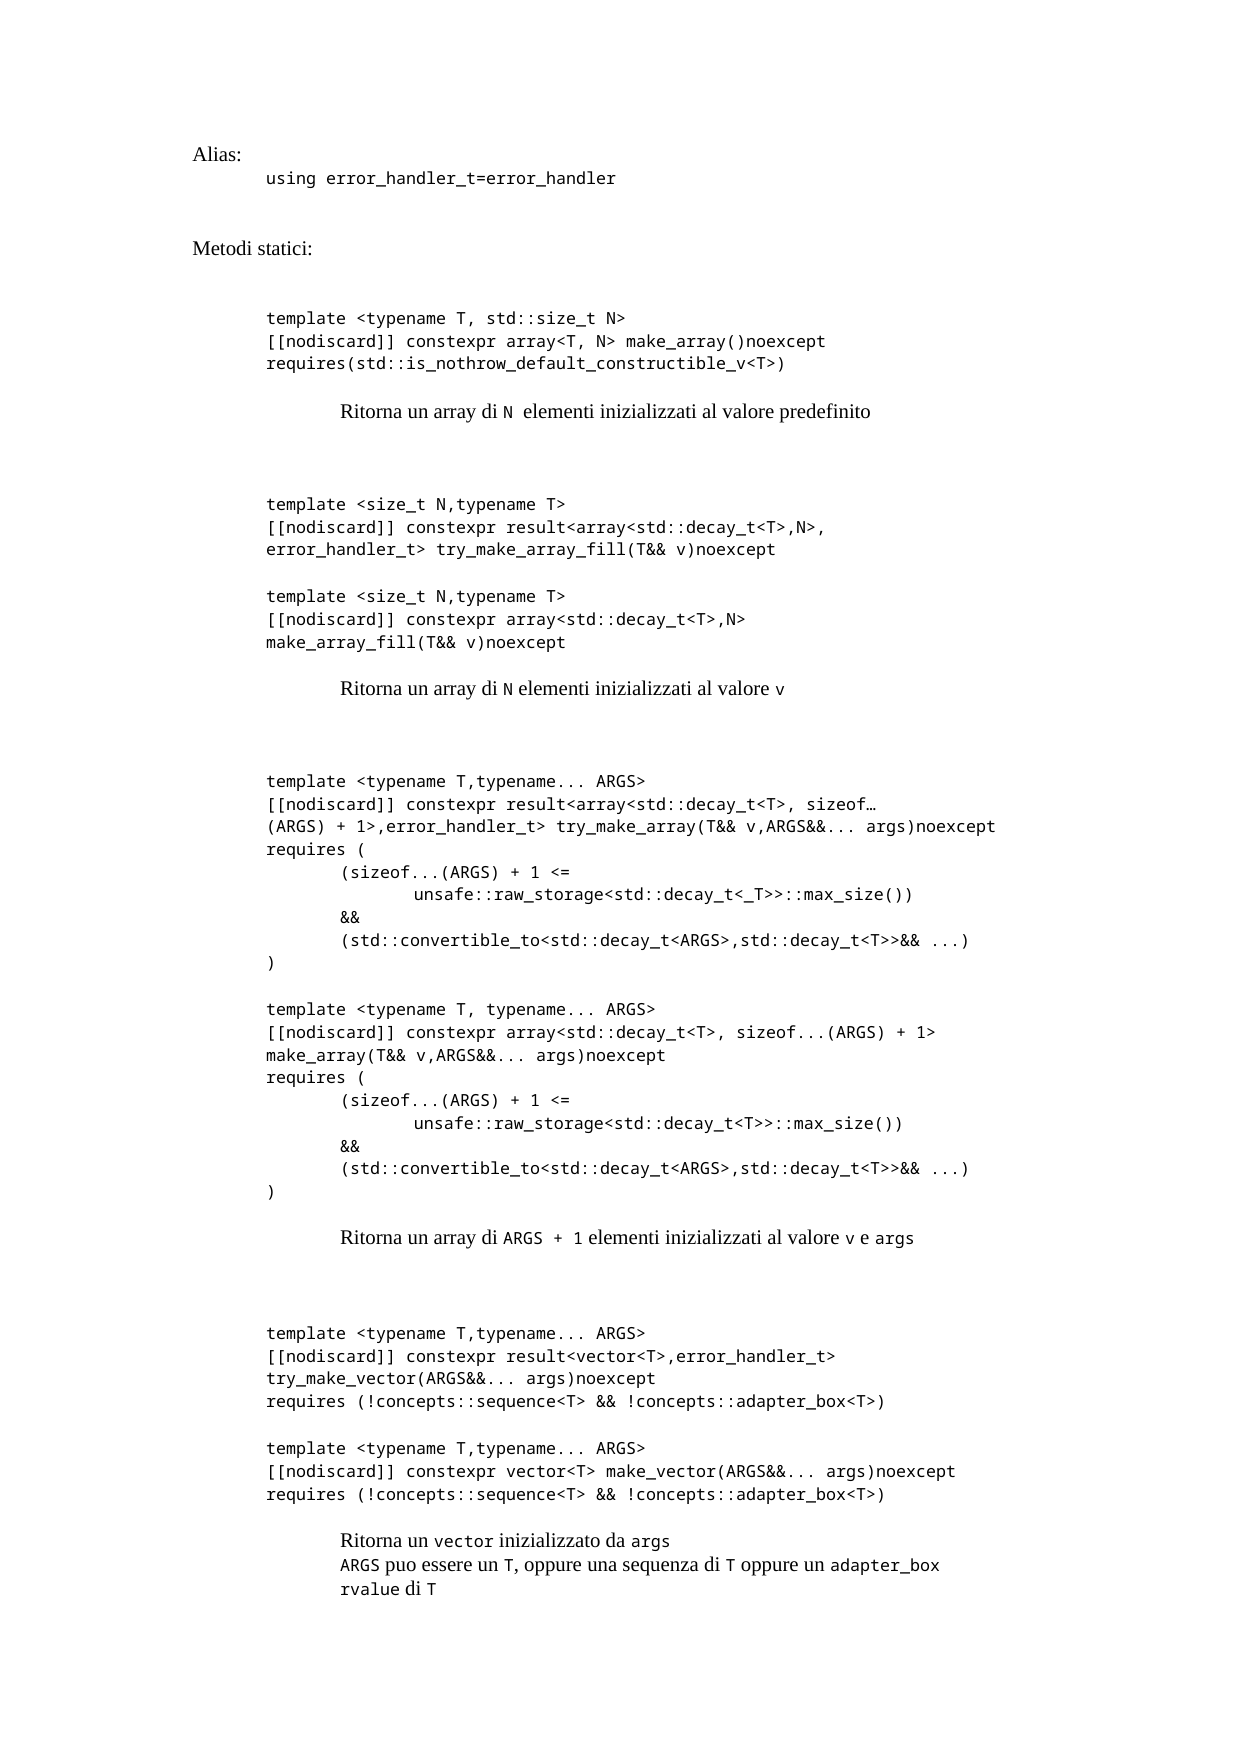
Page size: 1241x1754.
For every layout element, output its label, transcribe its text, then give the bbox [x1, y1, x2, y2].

text requires(std::is_nothrow_default_constructible_v<T>) [118, 352, 1122, 375]
text [[nodiscard]] constexpr array<T, N> make_array()noexcept [118, 329, 1122, 352]
text (std::convertible_to<std::decay_t<ARGS>,std::decay_t<T>>&& ...) [118, 928, 1122, 951]
text ARGS puo essere un T, oppure una sequenza di T oppure un adapter_box [118, 1552, 1122, 1576]
text Metodi statici: [118, 236, 1122, 260]
text Ritorna un array di ARGS + 1 elementi inizializzati al valore v e args [118, 1225, 1122, 1249]
text [[nodiscard]] constexpr result<array<std::decay_t<T>, sizeof… (ARGS) + 1>,error_handler_t> try_make_array(T&& v,ARGS&&... args)noexcept [118, 792, 1122, 838]
text [[nodiscard]] constexpr vector<T> make_vector(ARGS&&... args)noexcept [118, 1459, 1122, 1482]
text template <typename T,typename... ARGS> [118, 1435, 1122, 1459]
text [[nodiscard]] constexpr array<std::decay_t<T>,N> make_array_fill(T&& v)noexcept [118, 607, 1122, 653]
text (sizeof...(ARGS) + 1 <= unsafe::raw_storage<std::decay_t<_T>>::max_size()) [118, 860, 1122, 906]
text template <typename T, std::size_t N> [118, 307, 1122, 329]
text (std::convertible_to<std::decay_t<ARGS>,std::decay_t<T>>&& ...) [118, 1157, 1122, 1179]
text ) [118, 1179, 1122, 1202]
text requires (!concepts::sequence<T> && !concepts::adapter_box<T>) [118, 1482, 1122, 1505]
text requires ( [118, 1066, 1122, 1089]
text template <size_t N,typename T> [118, 493, 1122, 515]
text && [118, 906, 1122, 928]
text Alias: [118, 142, 1122, 166]
text using error_handler_t=error_handler [118, 166, 1122, 189]
text Ritorna un vector inizializzato da args [118, 1528, 1122, 1552]
text (sizeof...(ARGS) + 1 <= unsafe::raw_storage<std::decay_t<T>>::max_size()) [118, 1089, 1122, 1134]
text requires ( [118, 838, 1122, 860]
text Ritorna un array di N elementi inizializzati al valore predefinito [118, 399, 1122, 423]
text template <typename T,typename... ARGS> [118, 1322, 1122, 1344]
text && [118, 1134, 1122, 1157]
text [[nodiscard]] constexpr result<vector<T>,error_handler_t> try_make_vector(ARGS&&... args)noexcept [118, 1344, 1122, 1390]
text [[nodiscard]] constexpr array<std::decay_t<T>, sizeof...(ARGS) + 1> make_array(T&& v,ARGS&&... args)noexcept [118, 1021, 1122, 1066]
text rvalue di T [118, 1576, 1122, 1601]
text template <typename T,typename... ARGS> [118, 769, 1122, 792]
text [[nodiscard]] constexpr result<array<std::decay_t<T>,N>, error_handler_t> try_make_array_fill(T&& v)noexcept [118, 515, 1122, 561]
text ) [118, 951, 1122, 974]
text Ritorna un array di N elementi inizializzati al valore v [118, 676, 1122, 700]
text template <size_t N,typename T> [118, 585, 1122, 607]
text requires (!concepts::sequence<T> && !concepts::adapter_box<T>) [118, 1390, 1122, 1412]
text template <typename T, typename... ARGS> [118, 998, 1122, 1021]
